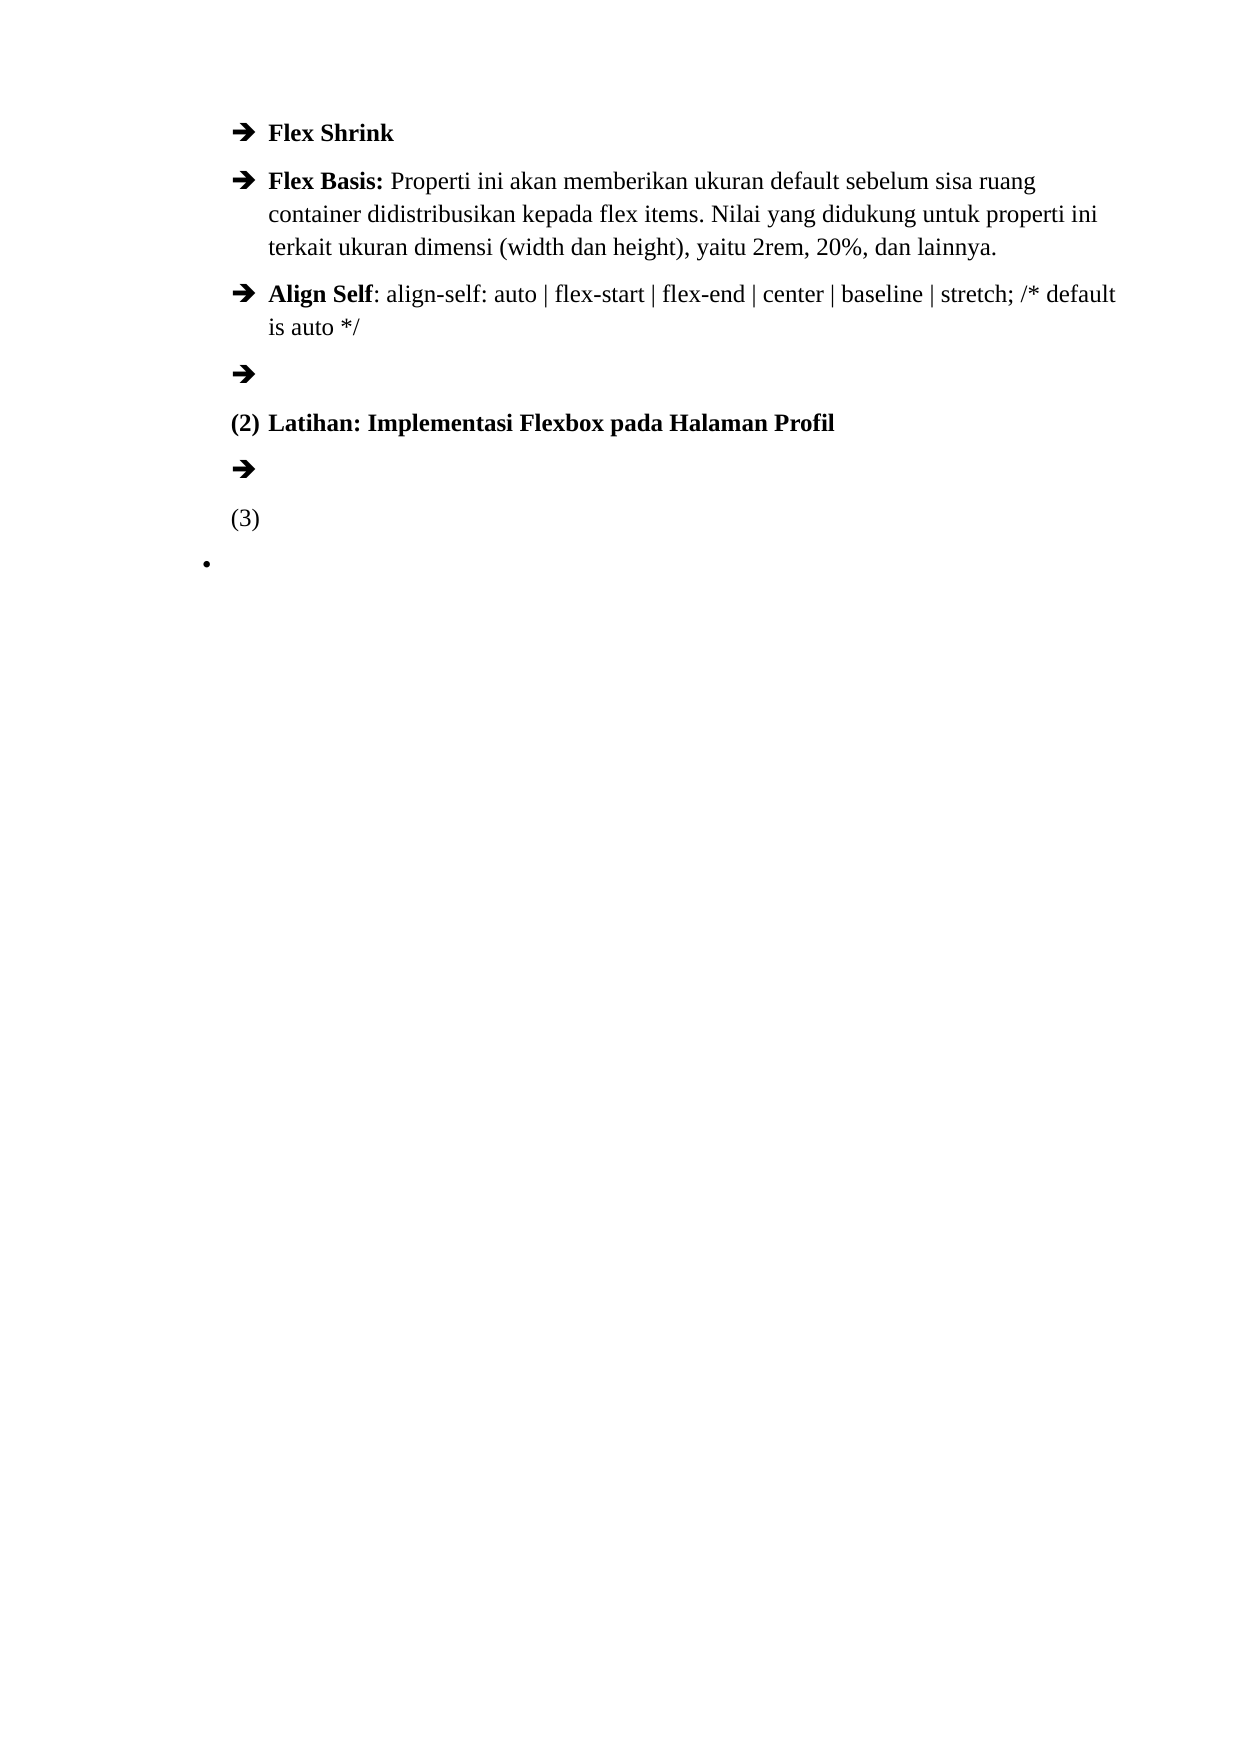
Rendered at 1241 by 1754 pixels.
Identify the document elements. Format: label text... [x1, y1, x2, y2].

list Align Self: align-self: auto | flex-start | flex-end | center | baseline | stretch; /* default is auto */ [231, 279, 1122, 341]
list Latihan: Implementasi Flexbox pada Halaman Profil [231, 408, 1122, 436]
list Flex Basis: Properti ini akan memberikan ukuran default sebelum sisa ruang container didistribusikan kepada flex items. Nilai yang didukung untuk properti ini terkait ukuran dimensi (width dan height), yaitu 2rem, 20%, dan lainnya. [231, 166, 1122, 261]
list Flex Shrink [231, 118, 1122, 147]
